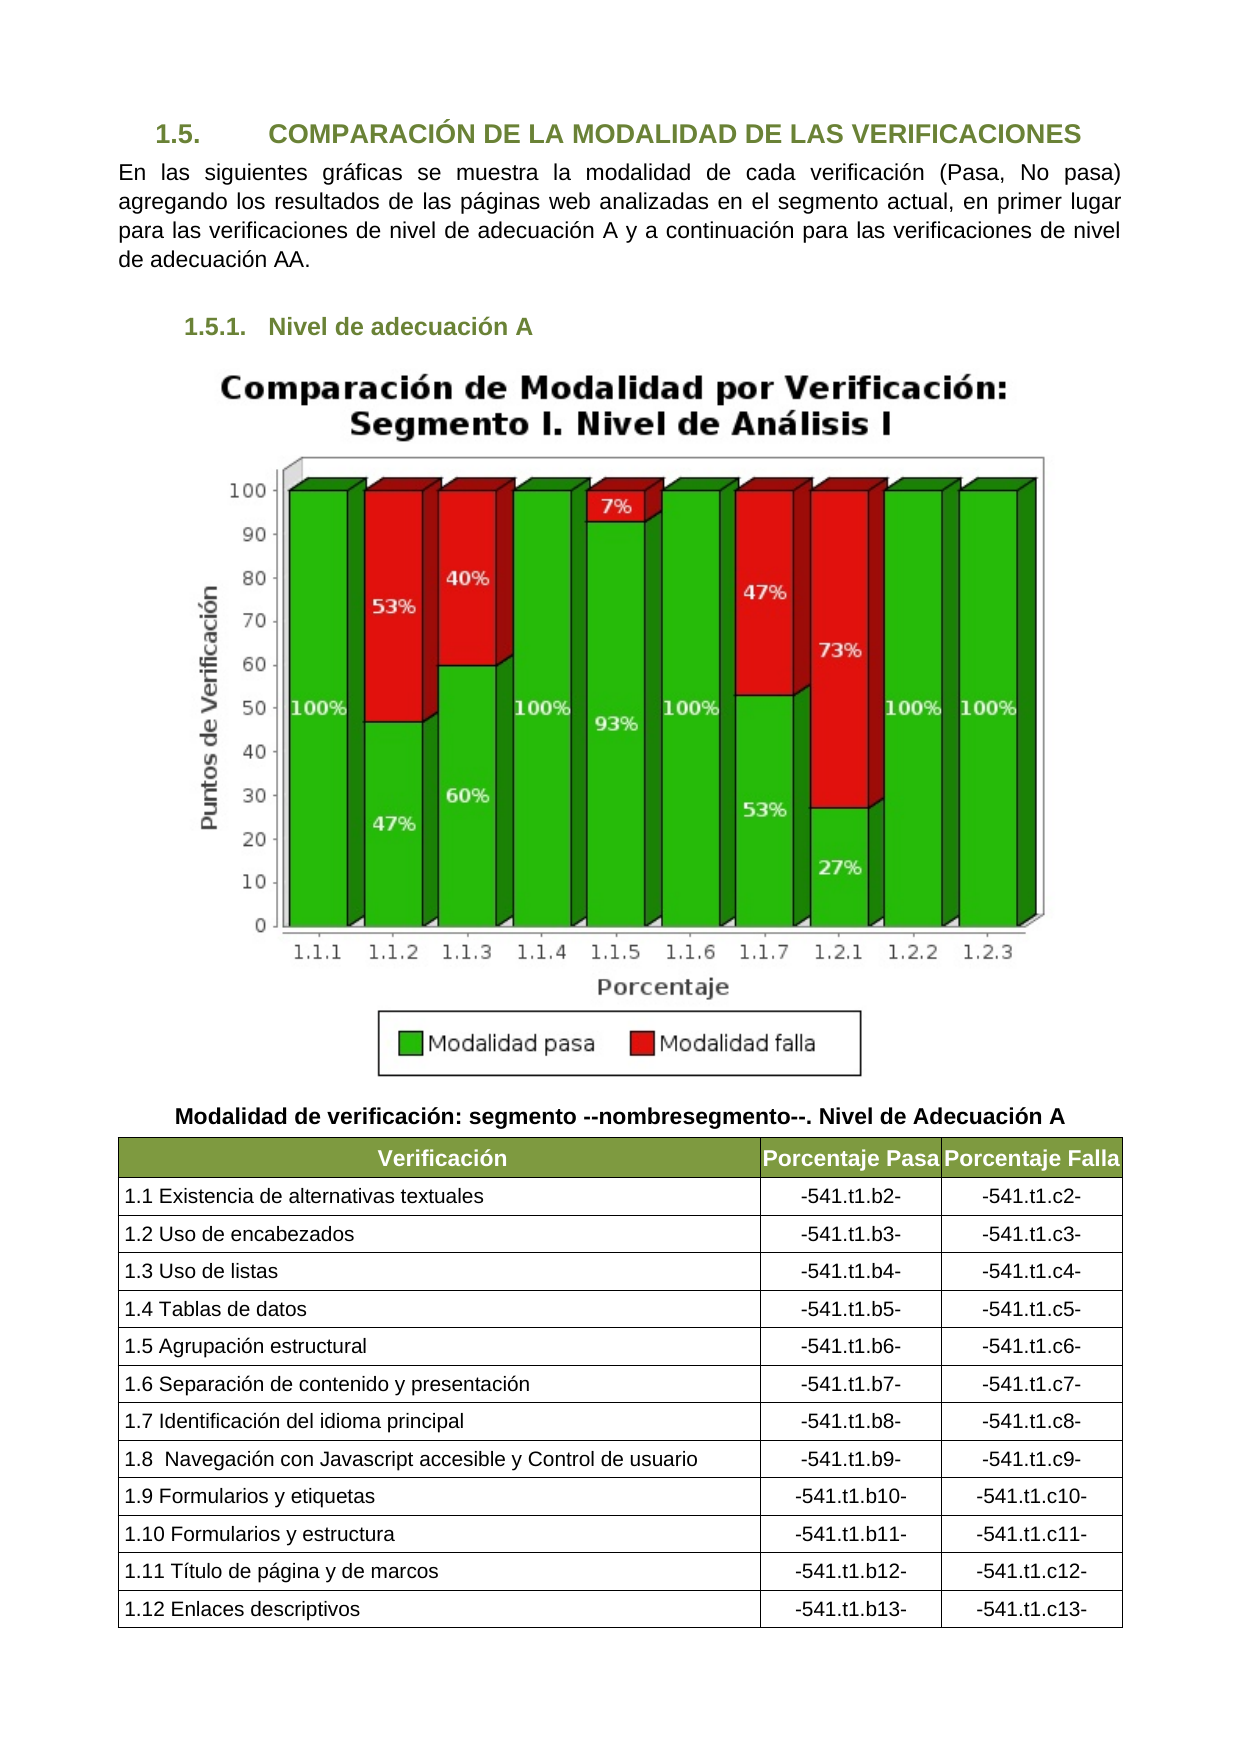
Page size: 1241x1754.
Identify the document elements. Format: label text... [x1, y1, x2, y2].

table_header Verificación [119, 1138, 760, 1177]
table_cell -541.t1.c4- [942, 1253, 1122, 1289]
subtitle Nivel de adecuación A [177, 312, 1122, 341]
table_cell -541.t1.b13- [761, 1591, 941, 1627]
picture [178, 368, 1062, 1078]
subtitle Comparación de la Modalidad de las verificaciones [148, 118, 1122, 149]
table_cell 1.3 Uso de listas [119, 1253, 760, 1289]
table_cell 1.7 Identificación del idioma principal [119, 1403, 760, 1439]
table_cell 1.1 Existencia de alternativas textuales [119, 1178, 760, 1214]
table_cell -541.t1.c8- [942, 1403, 1122, 1439]
table_header Porcentaje Pasa [761, 1138, 941, 1177]
table_cell 1.6 Separación de contenido y presentación [119, 1366, 760, 1402]
table_cell -541.t1.b9- [761, 1441, 941, 1477]
table_cell -541.t1.b11- [761, 1516, 941, 1552]
table_cell -541.t1.b2- [761, 1178, 941, 1214]
text Modalidad de verificación: segmento --nombresegmento--. Nivel de Adecuación A [118, 1103, 1122, 1129]
table_cell 1.12 Enlaces descriptivos [119, 1591, 760, 1627]
table_cell -541.t1.c12- [942, 1553, 1122, 1589]
table_cell -541.t1.c13- [942, 1591, 1122, 1627]
table_cell -541.t1.c9- [942, 1441, 1122, 1477]
table_cell -541.t1.c2- [942, 1178, 1122, 1214]
table_header Porcentaje Falla [942, 1138, 1122, 1177]
table_cell 1.9 Formularios y etiquetas [119, 1478, 760, 1514]
table_cell -541.t1.b10- [761, 1478, 941, 1514]
table_cell -541.t1.b6- [761, 1328, 941, 1364]
table_cell 1.4 Tablas de datos [119, 1291, 760, 1327]
table_cell -541.t1.c10- [942, 1478, 1122, 1514]
table_cell -541.t1.b8- [761, 1403, 941, 1439]
table_cell -541.t1.c3- [942, 1216, 1122, 1252]
table_cell -541.t1.b5- [761, 1291, 941, 1327]
table_cell -541.t1.c11- [942, 1516, 1122, 1552]
table_cell -541.t1.c6- [942, 1328, 1122, 1364]
table_cell -541.t1.b3- [761, 1216, 941, 1252]
table_cell 1.5 Agrupación estructural [119, 1328, 760, 1364]
table_cell 1.10 Formularios y estructura [119, 1516, 760, 1552]
table_cell -541.t1.c7- [942, 1366, 1122, 1402]
table_cell 1.11 Título de página y de marcos [119, 1553, 760, 1589]
table_cell 1.8 Navegación con Javascript accesible y Control de usuario [119, 1441, 760, 1477]
table_cell -541.t1.b7- [761, 1366, 941, 1402]
table_cell -541.t1.c5- [942, 1291, 1122, 1327]
table_cell 1.2 Uso de encabezados [119, 1216, 760, 1252]
table_cell -541.t1.b12- [761, 1553, 941, 1589]
text En las siguientes gráficas se muestra la modalidad de cada verificación (Pasa, No pasa) agregando los resultados de las páginas web analizadas en el segmento actual, en primer lugar para las verificaciones de nivel de adecuación A y a continuación para las verificaciones de nivel de adecuación AA. [118, 159, 1122, 272]
table_cell -541.t1.b4- [761, 1253, 941, 1289]
